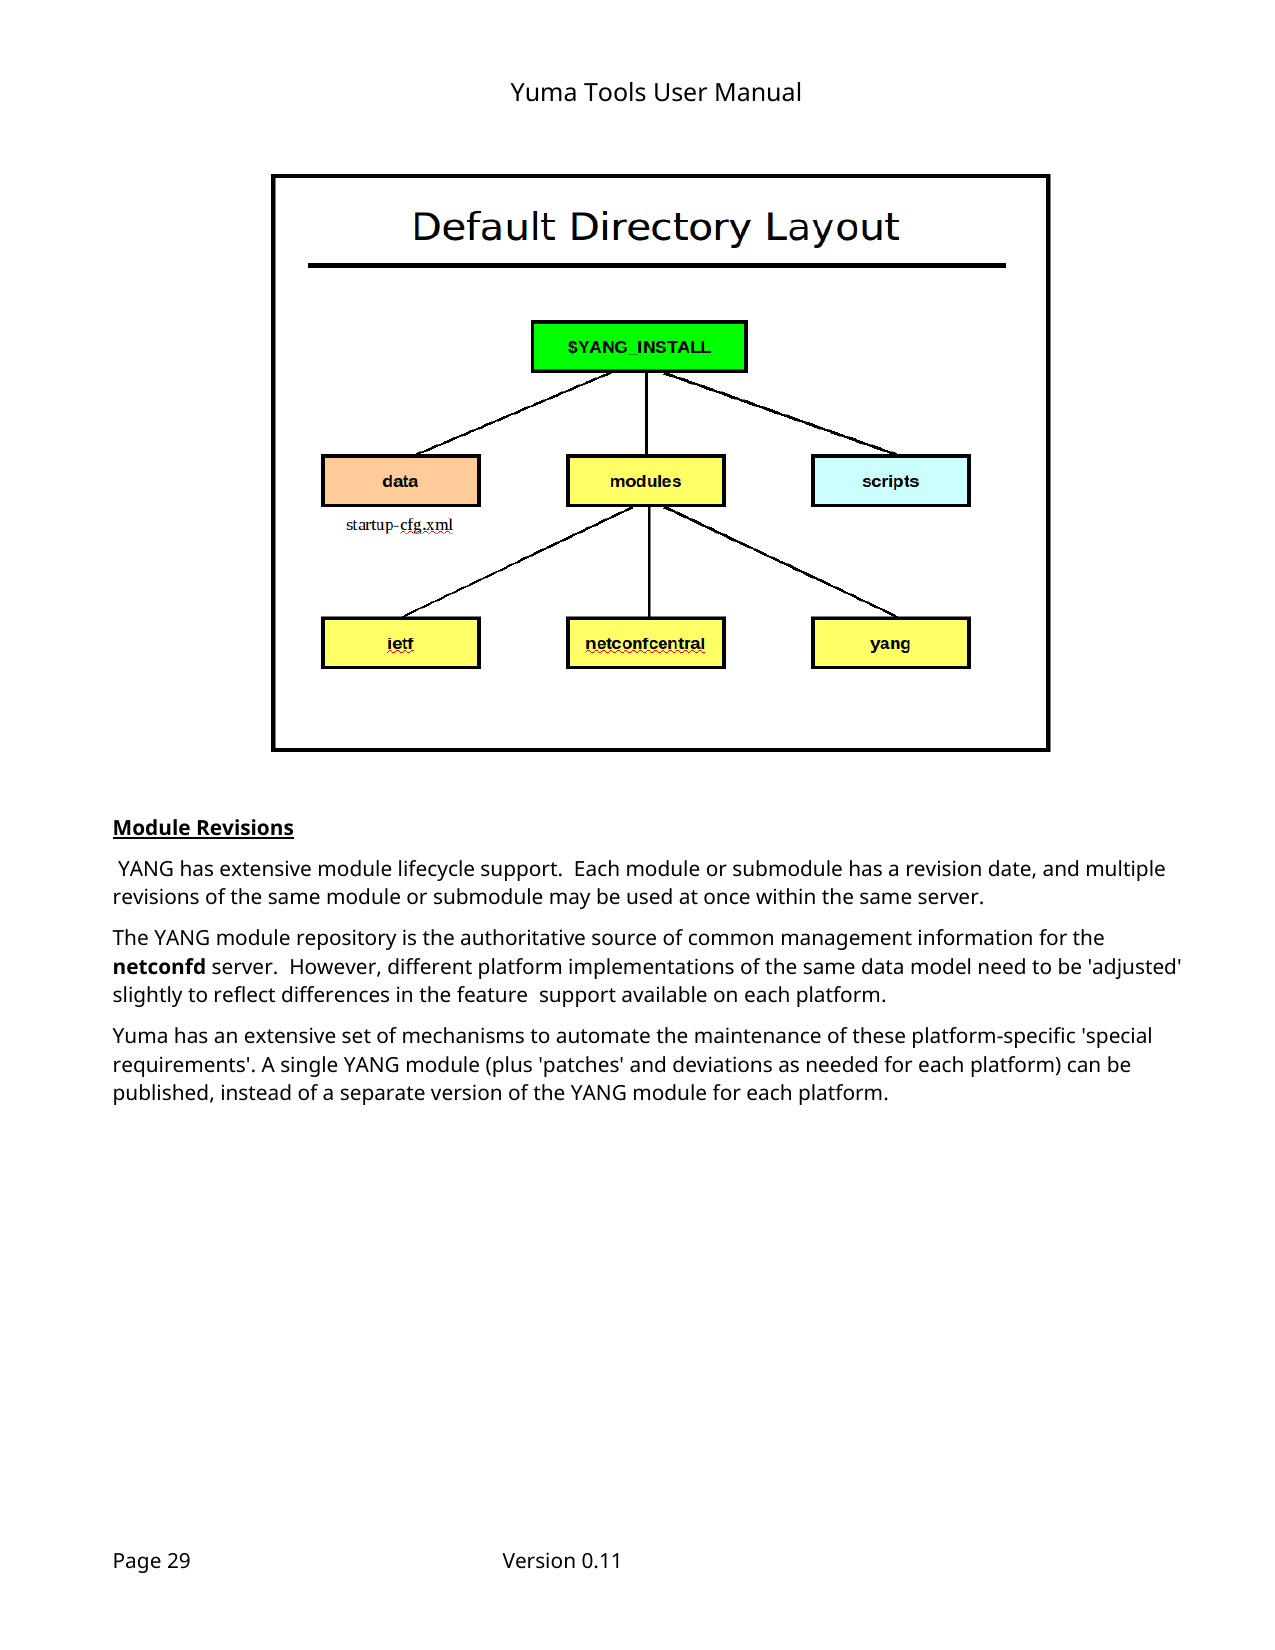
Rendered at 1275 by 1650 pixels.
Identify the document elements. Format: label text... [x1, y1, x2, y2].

text Yuma has an extensive set of mechanisms to automate the maintenance of these platform-specific 'special requirements'. A single YANG module (plus 'patches' and deviations as needed for each platform) can be published, instead of a separate version of the YANG module for each platform. [112, 1021, 1200, 1107]
text The YANG module repository is the authoritative source of common management information for the netconfd server. However, different platform implementations of the same data model need to be 'adjusted' slightly to reflect differences in the feature support available on each platform. [112, 923, 1200, 1009]
text Module Revisions [112, 813, 1200, 842]
text YANG has extensive module lifecycle support. Each module or submodule has a revision date, and multiple revisions of the same module or submodule may be used at once within the same server. [112, 854, 1200, 911]
picture [211, 138, 1102, 773]
